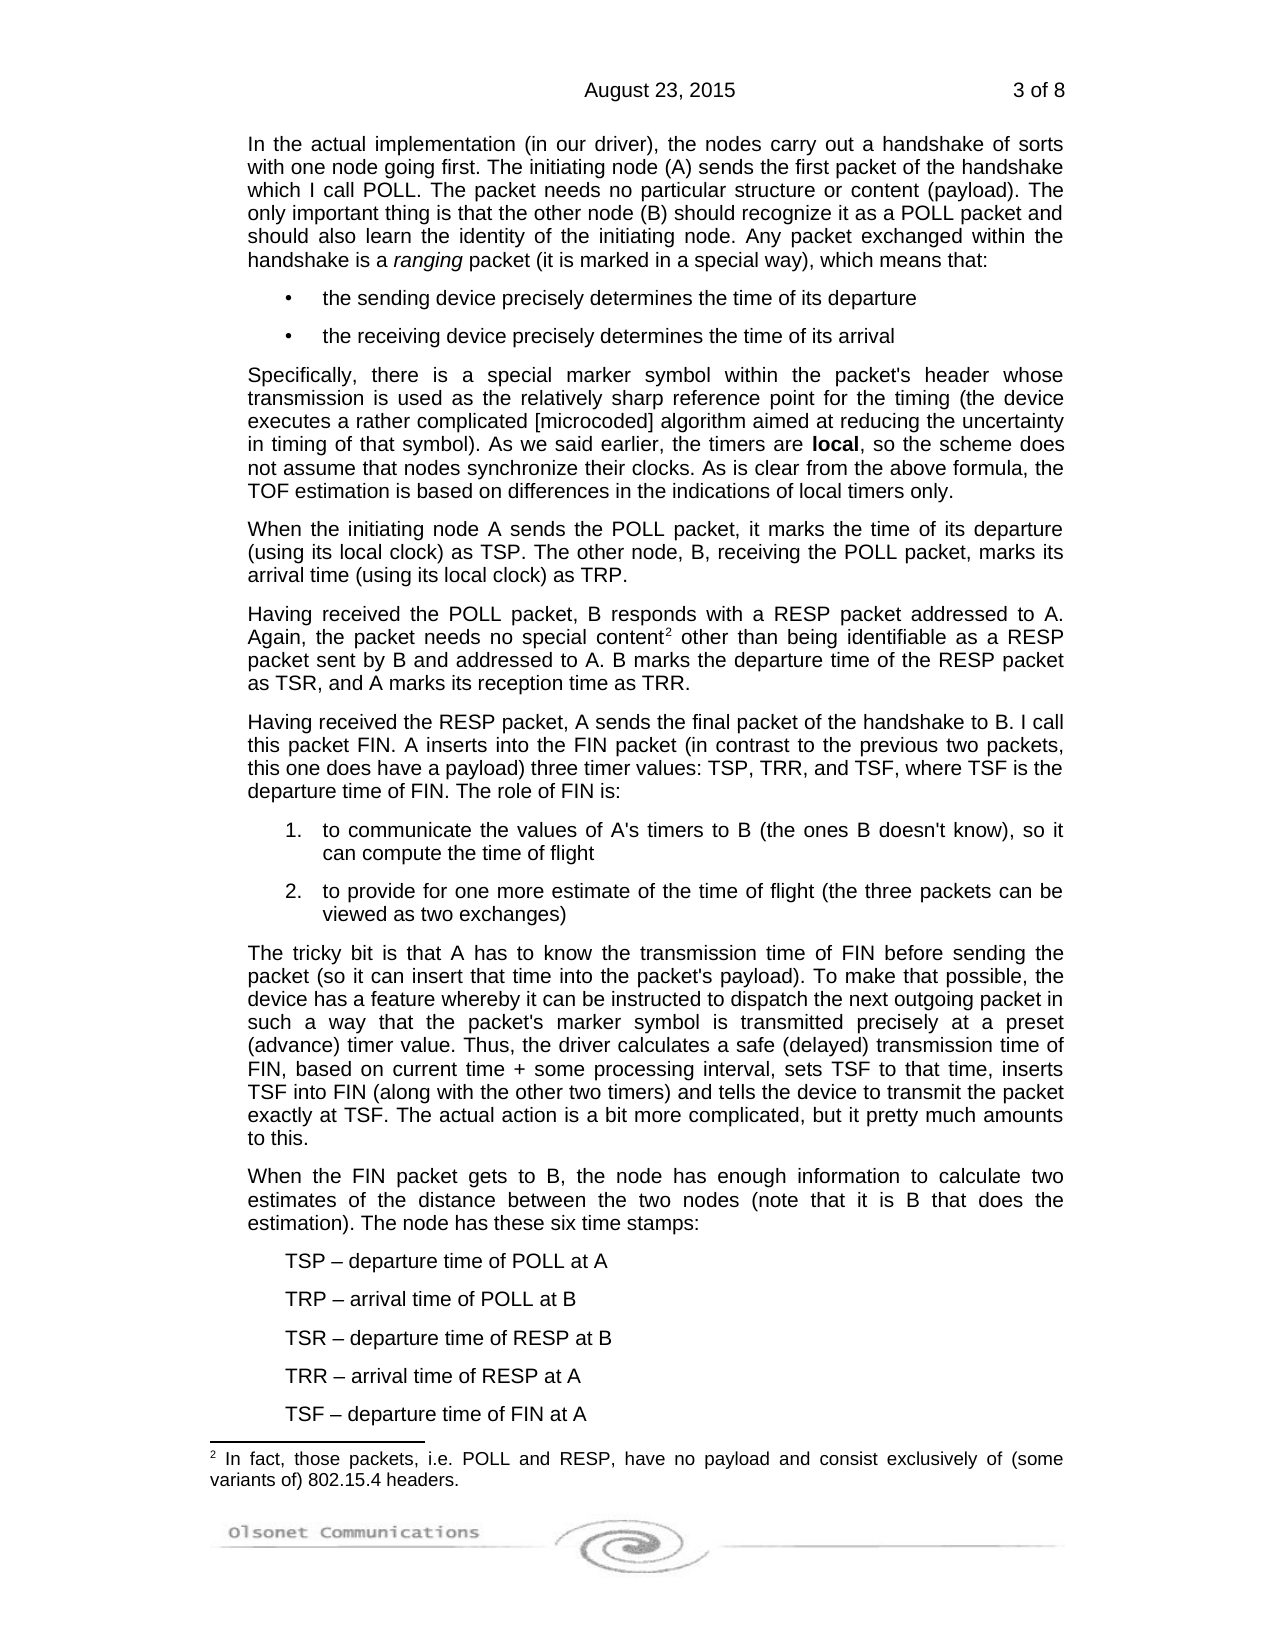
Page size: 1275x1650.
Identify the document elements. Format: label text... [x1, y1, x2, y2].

list the receiving device precisely determines the time of its arrival [285, 325, 1065, 348]
text Having received the POLL packet, B responds with a RESP packet addressed to A. Again, the packet needs no special content other than being identifiable as a RESP packet sent by B and addressed to A. B marks the departure time of the RESP packet as TSR, and A marks its reception time as TRR. [247, 602, 1065, 695]
text TSR – departure time of RESP at B [285, 1326, 1065, 1349]
picture [210, 1504, 1065, 1596]
text When the initiating node A sends the POLL packet, it marks the time of its departure (using its local clock) as TSP. The other node, B, receiving the POLL packet, marks its arrival time (using its local clock) as TRP. [247, 518, 1065, 587]
text In fact, those packets, i.e. POLL and RESP, have no payload and consist exclusively of (some variants of) 802.15.4 headers. [210, 1448, 1065, 1490]
list the sending device precisely determines the time of its departure [285, 287, 1065, 310]
text TSF – departure time of FIN at A [285, 1403, 1065, 1426]
text When the FIN packet gets to B, the node has enough information to calculate two estimates of the distance between the two nodes (note that it is B that does the estimation). The node has these six time stamps: [247, 1165, 1065, 1235]
text TRR – arrival time of RESP at A [285, 1364, 1065, 1388]
text Having received the RESP packet, A sends the final packet of the handshake to B. I call this packet FIN. A inserts into the FIN packet (in contrast to the previous two packets, this one does have a payload) three timer values: TSP, TRR, and TSF, where TSF is the departure time of FIN. The role of FIN is: [247, 710, 1065, 803]
text In the actual implementation (in our driver), the nodes carry out a handshake of sorts with one node going first. The initiating node (A) sends the first packet of the handshake which I call POLL. The packet needs no particular structure or content (payload). The only important thing is that the other node (B) should recognize it as a POLL packet and should also learn the identity of the initiating node. Any packet exchanged within the handshake is a ranging packet (it is marked in a special way), which means that: [247, 132, 1065, 272]
text Specifically, there is a special marker symbol within the packet's header whose transmission is used as the relatively sharp reference point for the timing (the device executes a rather complicated [microcoded] algorithm aimed at reducing the uncertainty in timing of that symbol). As we said earlier, the timers are local, so the scheme does not assume that nodes synchronize their clocks. As is clear from the above formula, the TOF estimation is based on differences in the indications of local timers only. [247, 363, 1065, 503]
text The tricky bit is that A has to know the transmission time of FIN before sending the packet (so it can insert that time into the packet's payload). To make that possible, the device has a feature whereby it can be instructed to dispatch the next outgoing packet in such a way that the packet's marker symbol is transmitted precisely at a preset (advance) timer value. Thus, the driver calculates a safe (delayed) transmission time of FIN, based on current time + some processing interval, sets TSF to that time, inserts TSF into FIN (along with the other two timers) and tells the device to transmit the packet exactly at TSF. The actual action is a bit more complicated, but it pretty much amounts to this. [247, 941, 1065, 1150]
text TSP – departure time of POLL at A [285, 1250, 1065, 1273]
list to communicate the values of A's timers to B (the ones B doesn't know), so it can compute the time of flight [285, 818, 1065, 864]
text TRP – arrival time of POLL at B [285, 1288, 1065, 1311]
list to provide for one more estimate of the time of flight (the three packets can be viewed as two exchanges) [285, 879, 1065, 926]
